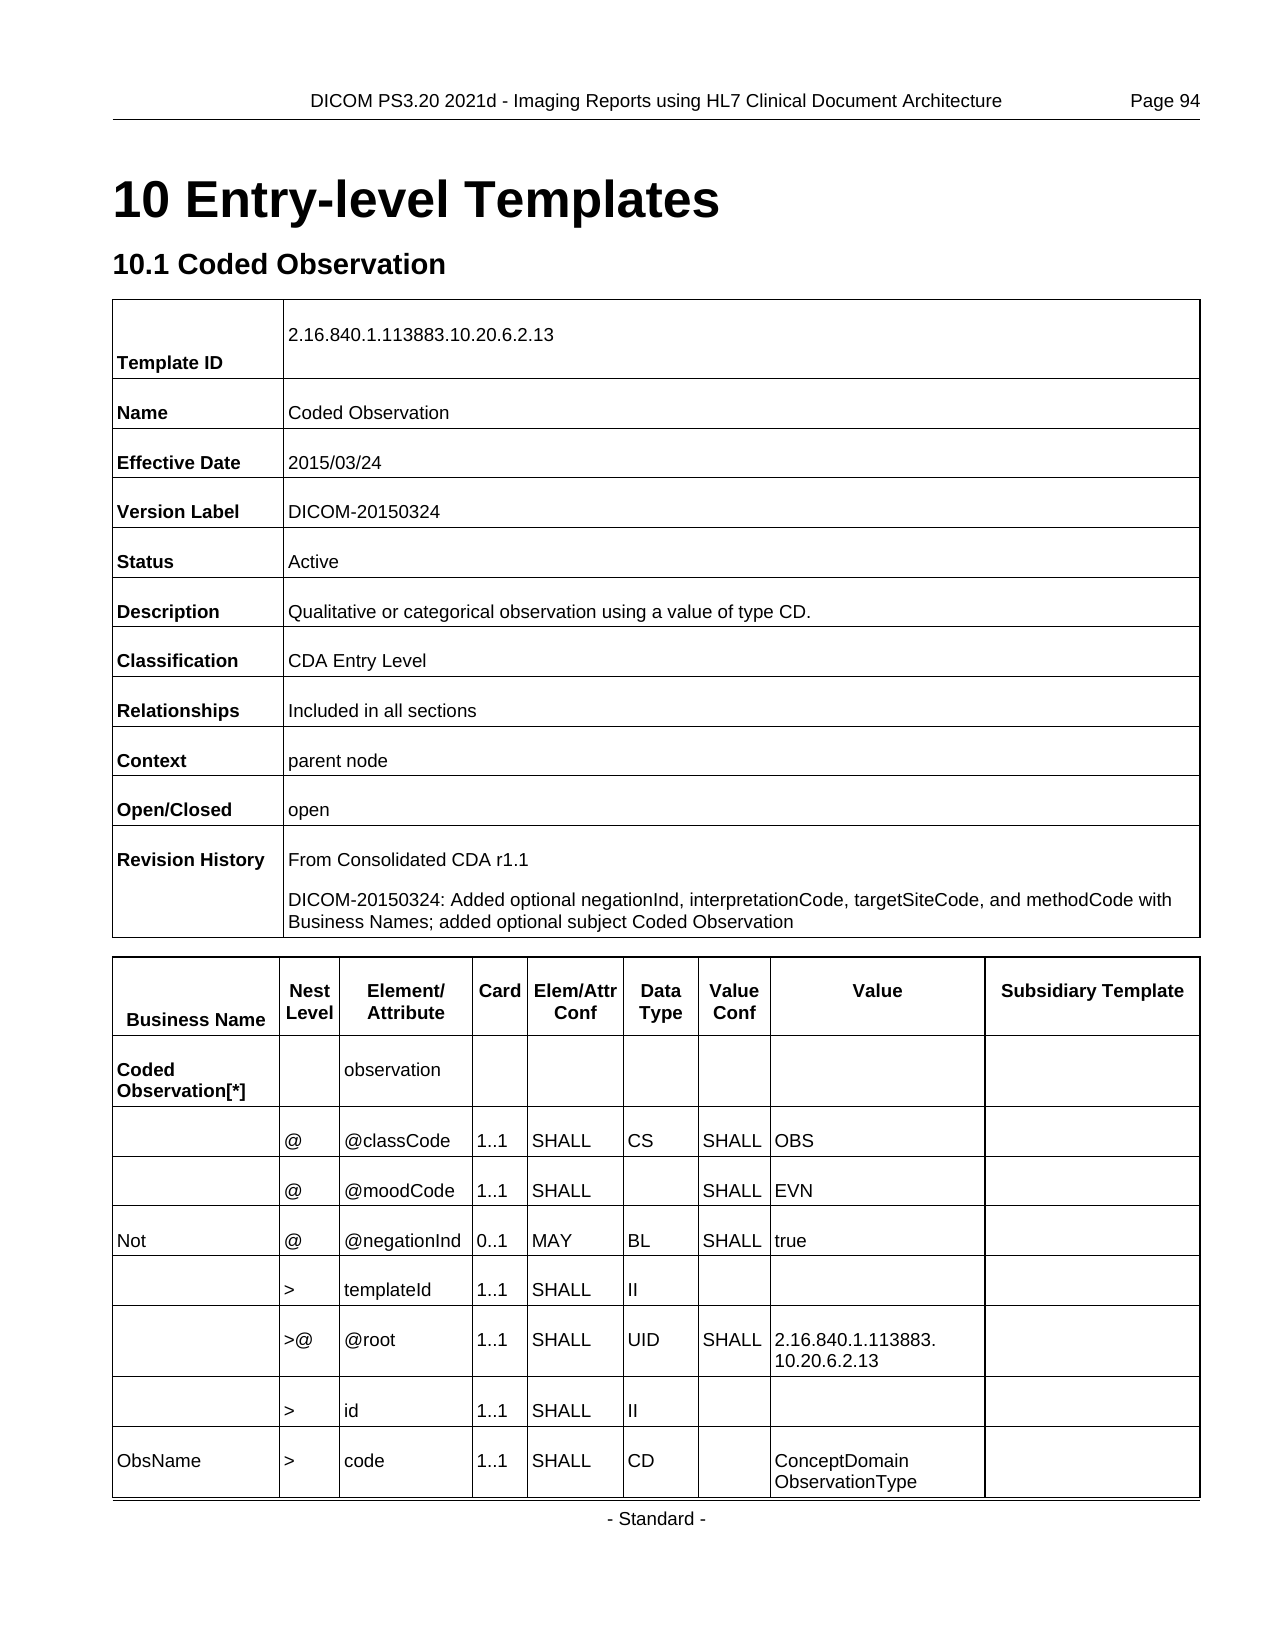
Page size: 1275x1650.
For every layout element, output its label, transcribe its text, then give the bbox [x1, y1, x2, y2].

table_cell [986, 1256, 1199, 1305]
table_header Card [473, 958, 527, 1035]
table_cell Version Label [113, 478, 283, 527]
table_cell [986, 1036, 1199, 1106]
table_cell SHALL [699, 1306, 770, 1376]
table_cell > [280, 1427, 339, 1497]
table_cell Qualitative or categorical observation using a value of type CD. [284, 578, 1199, 626]
table_cell [624, 1036, 698, 1106]
table_header Data Type [624, 958, 698, 1035]
table_cell > [280, 1256, 339, 1305]
table_cell id [340, 1377, 472, 1426]
table_cell [528, 1036, 623, 1106]
table_cell @negationInd [340, 1206, 472, 1255]
table_cell [986, 1427, 1199, 1497]
table_cell SHALL [528, 1306, 623, 1376]
table_cell OBS [771, 1107, 984, 1156]
table_header Value Conf [699, 958, 770, 1035]
table_cell [771, 1036, 984, 1106]
table_cell [986, 1206, 1199, 1255]
table_header Elem/Attr Conf [528, 958, 623, 1035]
table_header 2.16.840.1.113883.​10.20.6.2.13 [284, 300, 1199, 378]
table_cell code [340, 1427, 472, 1497]
table_cell II [624, 1256, 698, 1305]
table_cell Classification [113, 627, 283, 676]
table_cell [699, 1036, 770, 1106]
table_cell observation [340, 1036, 472, 1106]
table_cell [113, 1306, 279, 1376]
table_cell [473, 1036, 527, 1106]
table_cell SHALL [699, 1157, 770, 1205]
text 10 Entry-level Templates [112, 169, 1200, 228]
table_cell 1..1 [473, 1427, 527, 1497]
table_cell SHALL [528, 1377, 623, 1426]
table_cell >@ [280, 1306, 339, 1376]
table_cell DICOM-20150324 [284, 478, 1199, 527]
table_cell [986, 1107, 1199, 1156]
table_cell [113, 1107, 279, 1156]
table_cell [699, 1377, 770, 1426]
table_cell CD [624, 1427, 698, 1497]
table_cell [699, 1427, 770, 1497]
table_cell Active [284, 528, 1199, 577]
table_cell @moodCode [340, 1157, 472, 1205]
table_cell Description [113, 578, 283, 626]
table_cell [986, 1377, 1199, 1426]
table_cell SHALL [528, 1157, 623, 1205]
table_cell From Consolidated CDA r1.1 DICOM-20150324: Added optional negationInd, interpretationCode, targetSiteCode, and methodCode with Business Names; added optional subject Coded Observation [284, 826, 1199, 937]
table_cell [771, 1256, 984, 1305]
table_cell Name [113, 379, 283, 427]
table_cell 1..1 [473, 1377, 527, 1426]
table_cell UID [624, 1306, 698, 1376]
table_header Subsidiary Template [986, 958, 1199, 1035]
table_cell Revision History [113, 826, 283, 937]
table_cell Effective Date [113, 429, 283, 477]
text 10.1 Coded Observation [112, 247, 1200, 281]
table_header Nest Level [280, 958, 339, 1035]
table_cell Not [113, 1206, 279, 1255]
table_cell Status [113, 528, 283, 577]
table_cell open [284, 776, 1199, 825]
table_cell 0..1 [473, 1206, 527, 1255]
table_cell @ [280, 1107, 339, 1156]
table_cell Coded Observation [284, 379, 1199, 427]
table_cell @ [280, 1157, 339, 1205]
table_cell [771, 1377, 984, 1426]
table_cell CDA Entry Level [284, 627, 1199, 676]
table_cell [986, 1157, 1199, 1205]
table_cell 2.16.840.1.113883.​10.20.6.2.13 [771, 1306, 984, 1376]
table_cell @root [340, 1306, 472, 1376]
table_cell CS [624, 1107, 698, 1156]
table_cell Concept​Domain ObservationType [771, 1427, 984, 1497]
table_cell [986, 1306, 1199, 1376]
table_cell SHALL [699, 1107, 770, 1156]
table_cell [113, 1157, 279, 1205]
table_cell Relationships [113, 677, 283, 726]
table_cell Open/Closed [113, 776, 283, 825]
table_cell parent node [284, 727, 1199, 775]
table_cell SHALL [528, 1107, 623, 1156]
table_cell [624, 1157, 698, 1205]
table_cell 2015/03/24 [284, 429, 1199, 477]
table_cell 1..1 [473, 1157, 527, 1205]
table_cell [699, 1256, 770, 1305]
table_header Element/​Attribute [340, 958, 472, 1035]
table_cell @ [280, 1206, 339, 1255]
table_cell [280, 1036, 339, 1106]
table_cell II [624, 1377, 698, 1426]
table_cell template​Id [340, 1256, 472, 1305]
table_cell Included in all sections [284, 677, 1199, 726]
table_cell Obs​Name [113, 1427, 279, 1497]
table_cell [113, 1377, 279, 1426]
table_cell EVN [771, 1157, 984, 1205]
table_header Value [771, 958, 984, 1035]
table_cell [113, 1256, 279, 1305]
table_cell BL [624, 1206, 698, 1255]
table_cell Coded​Observation[*] [113, 1036, 279, 1106]
table_cell 1..1 [473, 1107, 527, 1156]
table_cell MAY [528, 1206, 623, 1255]
table_cell > [280, 1377, 339, 1426]
table_header Template ID [113, 300, 283, 378]
table_cell @classCode [340, 1107, 472, 1156]
table_cell 1..1 [473, 1306, 527, 1376]
table_header Business Name [113, 958, 279, 1035]
table_cell SHALL [528, 1427, 623, 1497]
table_cell Context [113, 727, 283, 775]
table_cell SHALL [528, 1256, 623, 1305]
table_cell 1..1 [473, 1256, 527, 1305]
table_cell SHALL [699, 1206, 770, 1255]
table_cell true [771, 1206, 984, 1255]
